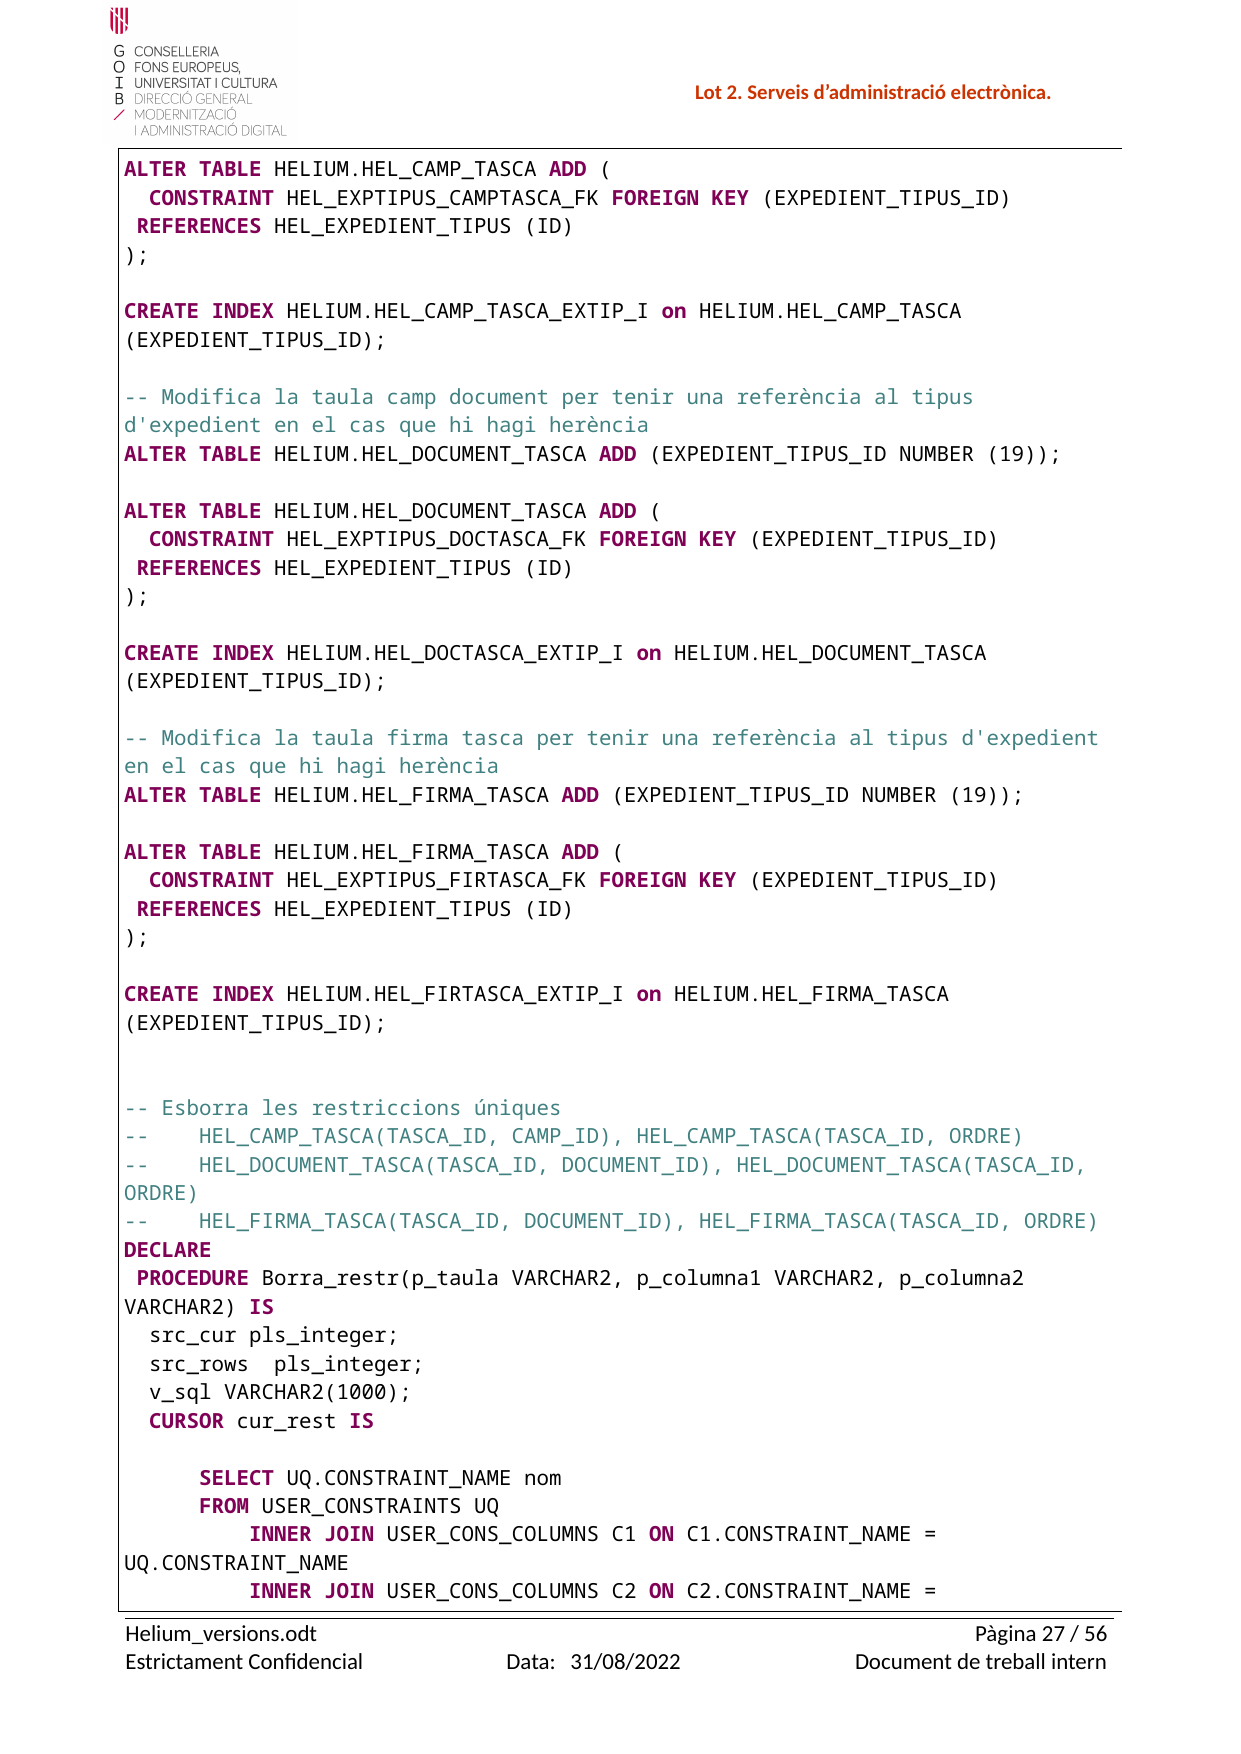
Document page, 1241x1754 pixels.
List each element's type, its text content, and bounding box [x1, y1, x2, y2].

picture [100, 0, 297, 144]
table_header ALTER TABLE HELIUM.HEL_CAMP_TASCA ADD ( CONSTRAINT HEL_EXPTIPUS_CAMPTASCA_FK FOREIGN KEY (EXPEDIENT_TIPUS_ID) REFERENCES HEL_EXPEDIENT_TIPUS (ID) ); CREATE INDEX HELIUM.HEL_CAMP_TASCA_EXTIP_I on HELIUM.HEL_CAMP_TASCA (EXPEDIENT_TIPUS_ID); -- Modifica la taula camp document per tenir una referència al tipus d'expedient en el cas que hi hagi herència ALTER TABLE HELIUM.HEL_DOCUMENT_TASCA ADD (EXPEDIENT_TIPUS_ID NUMBER (19)); ALTER TABLE HELIUM.HEL_DOCUMENT_TASCA ADD ( CONSTRAINT HEL_EXPTIPUS_DOCTASCA_FK FOREIGN KEY (EXPEDIENT_TIPUS_ID) REFERENCES HEL_EXPEDIENT_TIPUS (ID) ); CREATE INDEX HELIUM.HEL_DOCTASCA_EXTIP_I on HELIUM.HEL_DOCUMENT_TASCA (EXPEDIENT_TIPUS_ID); -- Modifica la taula firma tasca per tenir una referència al tipus d'expedient en el cas que hi hagi herència ALTER TABLE HELIUM.HEL_FIRMA_TASCA ADD (EXPEDIENT_TIPUS_ID NUMBER (19)); ALTER TABLE HELIUM.HEL_FIRMA_TASCA ADD ( CONSTRAINT HEL_EXPTIPUS_FIRTASCA_FK FOREIGN KEY (EXPEDIENT_TIPUS_ID) REFERENCES HEL_EXPEDIENT_TIPUS (ID) ); CREATE INDEX HELIUM.HEL_FIRTASCA_EXTIP_I on HELIUM.HEL_FIRMA_TASCA (EXPEDIENT_TIPUS_ID); -- Esborra les restriccions úniques -- HEL_CAMP_TASCA(TASCA_ID, CAMP_ID), HEL_CAMP_TASCA(TASCA_ID, ORDRE) -- HEL_DOCUMENT_TASCA(TASCA_ID, DOCUMENT_ID), HEL_DOCUMENT_TASCA(TASCA_ID, ORDRE) -- HEL_FIRMA_TASCA(TASCA_ID, DOCUMENT_ID), HEL_FIRMA_TASCA(TASCA_ID, ORDRE) DECLARE PROCEDURE Borra_restr(p_taula VARCHAR2, p_columna1 VARCHAR2, p_columna2 VARCHAR2) IS src_cur pls_integer; src_rows pls_integer; v_sql VARCHAR2(1000); CURSOR cur_rest IS SELECT UQ.CONSTRAINT_NAME nom FROM USER_CONSTRAINTS UQ INNER JOIN USER_CONS_COLUMNS C1 ON C1.CONSTRAINT_NAME = UQ.CONSTRAINT_NAME INNER JOIN USER_CONS_COLUMNS C2 ON C2.CONSTRAINT_NAME = [119, 149, 1122, 1611]
